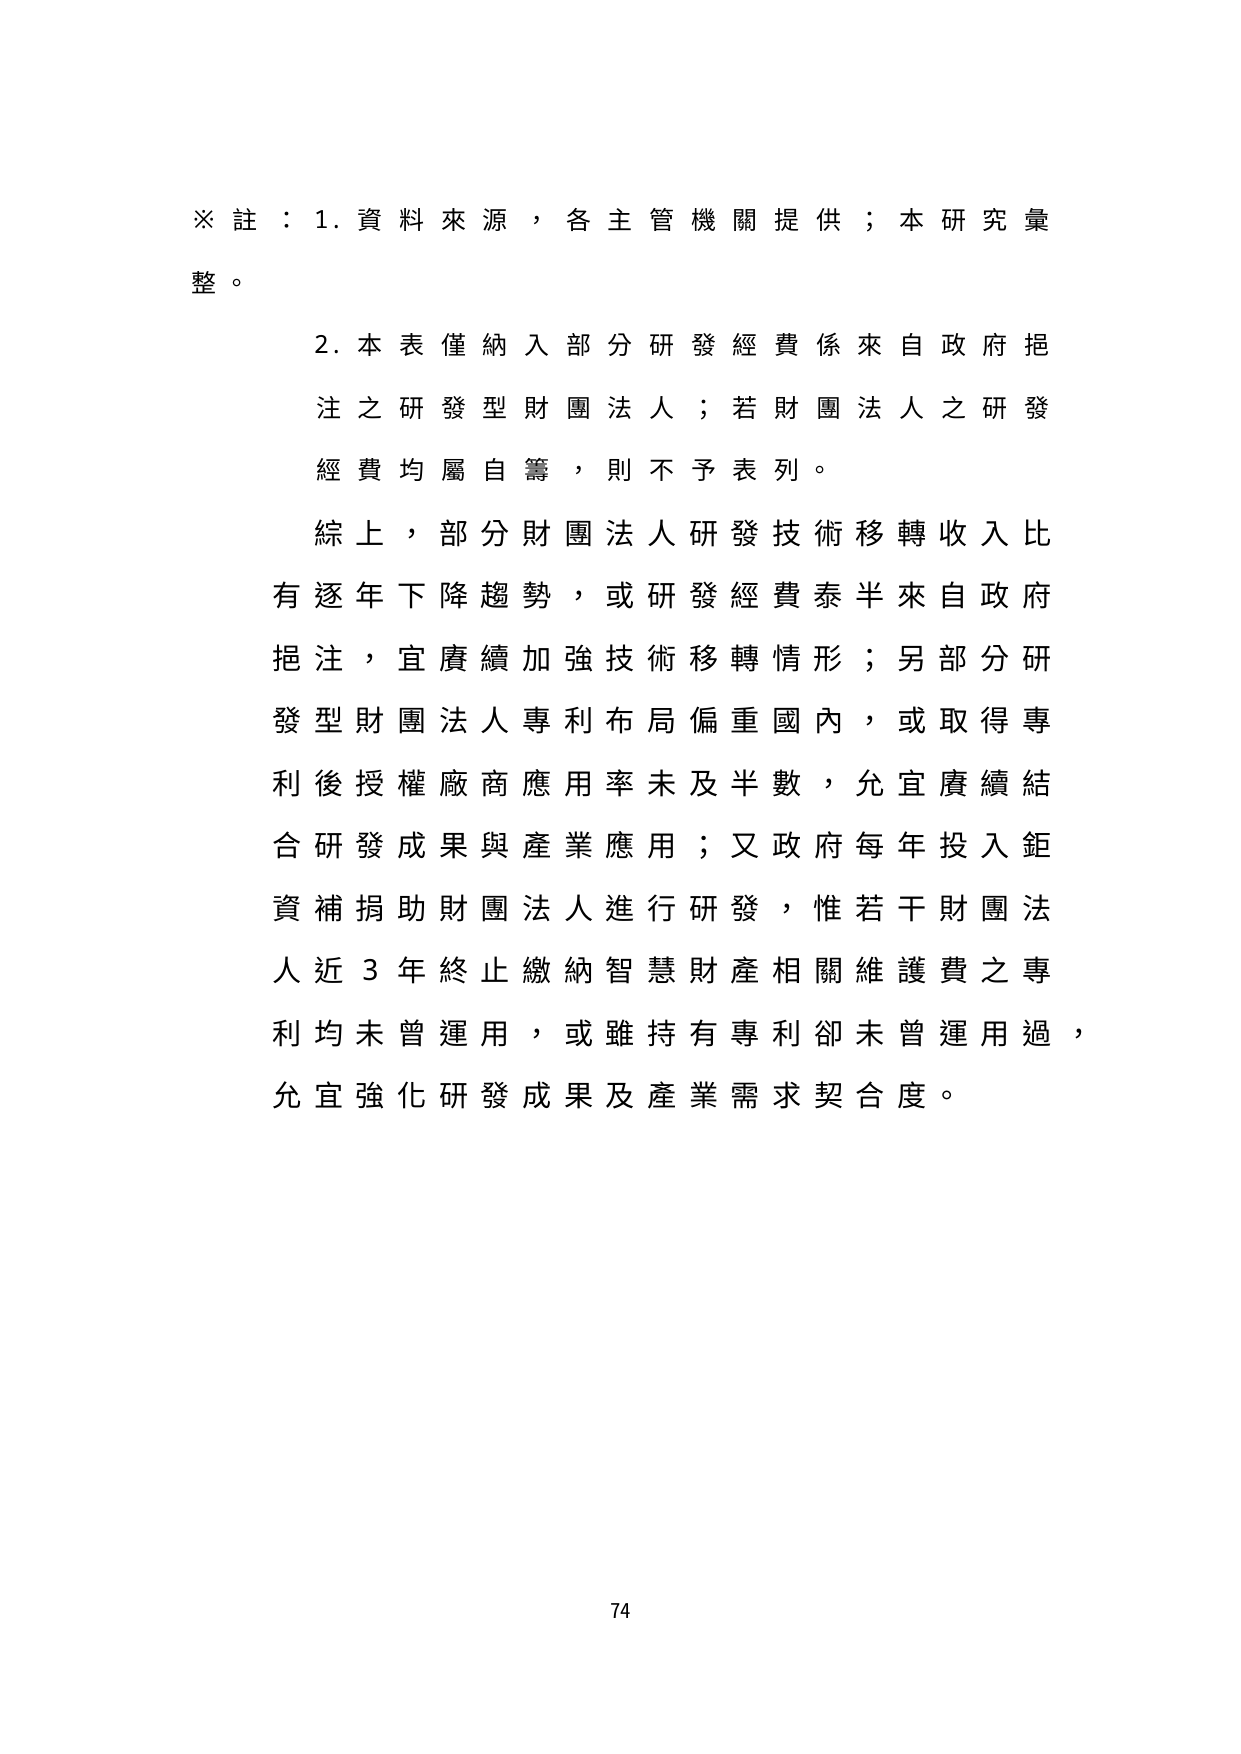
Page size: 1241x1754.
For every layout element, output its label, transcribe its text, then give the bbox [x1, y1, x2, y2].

text 2.本表僅納入部分研發經費係來自政府挹注之研發型財團法人；若財團法人之研發經費均屬自籌，則不予表列。 [183, 302, 1058, 490]
text 綜上，部分財團法人研發技術移轉收入比有逐年下降趨勢，或研發經費泰半來自政府挹注，宜賡續加強技術移轉情形；另部分研發型財團法人專利布局偏重國內，或取得專利後授權廠商應用率未及半數，允宜賡續結合研發成果與產業應用；又政府每年投入鉅資補捐助財團法人進行研發，惟若干財團法人近3年終止繳納智慧財產相關維護費之專利均未曾運用，或雖持有專利卻未曾運用過，允宜強化研發成果及產業需求契合度。 [242, 490, 1058, 1115]
text ※註：1.資料來源，各主管機關提供；本研究彙整。 [183, 177, 1058, 302]
